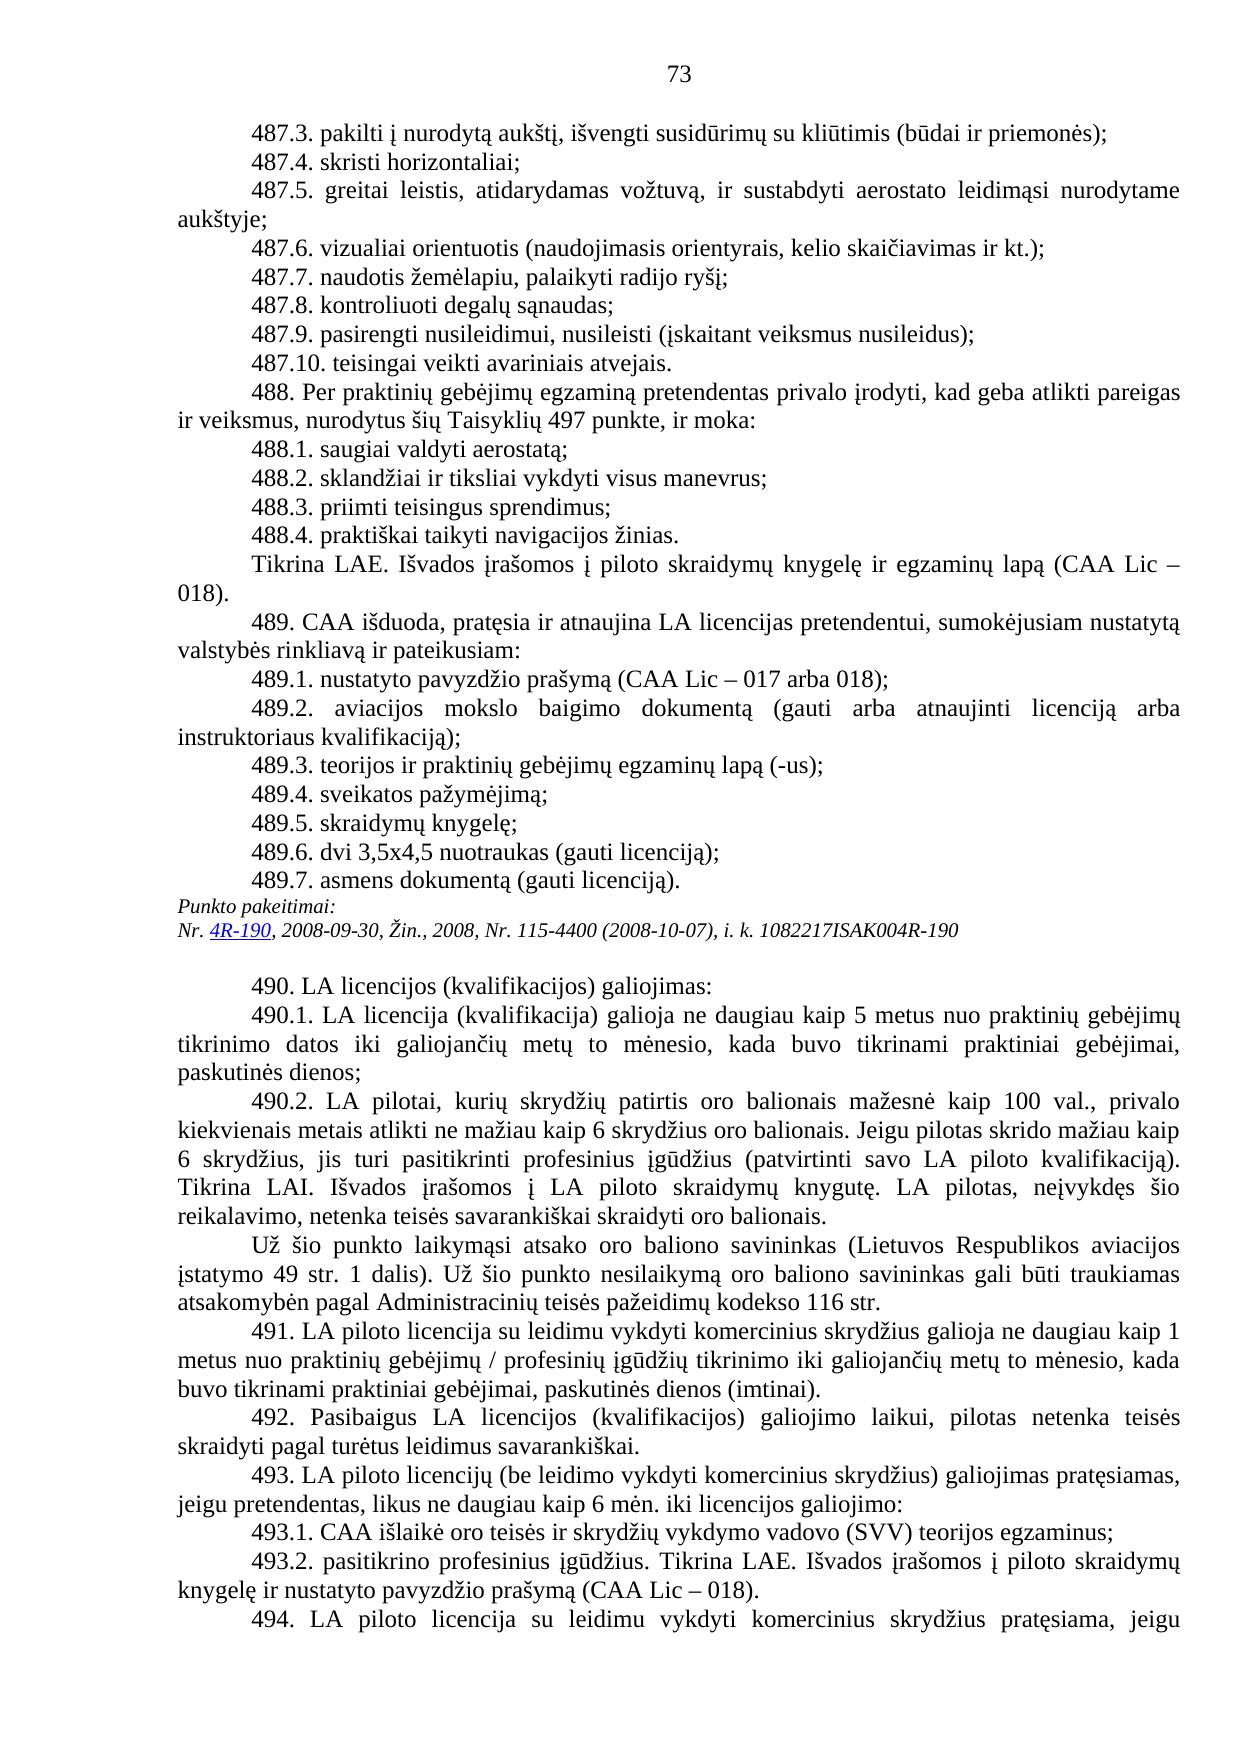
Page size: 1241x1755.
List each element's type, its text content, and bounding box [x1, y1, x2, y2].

text 490.1. LA licencija (kvalifikacija) galioja ne daugiau kaip 5 metus nuo praktinių gebėjimų tikrinimo datos iki galiojančių metų to mėnesio, kada buvo tikrinami praktiniai gebėjimai, paskutinės dienos; [177, 1000, 1181, 1086]
text 487.8. kontroliuoti degalų sąnaudas; [177, 291, 1181, 319]
text 490.2. LA pilotai, kurių skrydžių patirtis oro balionais mažesnė kaip 100 val., privalo kiekvienais metais atlikti ne mažiau kaip 6 skrydžius oro balionais. Jeigu pilotas skrido mažiau kaip 6 skrydžius, jis turi pasitikrinti profesinius įgūdžius (patvirtinti savo LA piloto kvalifikaciją). Tikrina LAI. Išvados įrašomos į LA piloto skraidymų knygutę. LA pilotas, neįvykdęs šio reikalavimo, netenka teisės savarankiškai skraidyti oro balionais. [177, 1086, 1181, 1230]
text 489.3. teorijos ir praktinių gebėjimų egzaminų lapą (-us); [177, 751, 1181, 779]
text 487.9. pasirengti nusileidimui, nusileisti (įskaitant veiksmus nusileidus); [177, 319, 1181, 348]
text 487.4. skristi horizontaliai; [177, 147, 1181, 176]
text 493.1. CAA išlaikė oro teisės ir skrydžių vykdymo vadovo (SVV) teorijos egzaminus; [177, 1517, 1181, 1546]
text 490. LA licencijos (kvalifikacijos) galiojimas: [177, 971, 1181, 1000]
text 493.2. pasitikrino profesinius įgūdžius. Tikrina LAE. Išvados įrašomos į piloto skraidymų knygelę ir nustatyto pavyzdžio prašymą (CAA Lic – 018). [177, 1546, 1181, 1604]
text Tikrina LAE. Išvados įrašomos į piloto skraidymų knygelę ir egzaminų lapą (CAA Lic – 018). [177, 549, 1181, 607]
text 487.10. teisingai veikti avariniais atvejais. [177, 348, 1181, 377]
text 489.4. sveikatos pažymėjimą; [177, 779, 1181, 808]
text 492. Pasibaigus LA licencijos (kvalifikacijos) galiojimo laikui, pilotas netenka teisės skraidyti pagal turėtus leidimus savarankiškai. [177, 1402, 1181, 1460]
text 487.6. vizualiai orientuotis (naudojimasis orientyrais, kelio skaičiavimas ir kt.); [177, 233, 1181, 262]
text 488.2. sklandžiai ir tiksliai vykdyti visus manevrus; [177, 463, 1181, 492]
text 489.7. asmens dokumentą (gauti licenciją). [177, 866, 1181, 894]
text 488.3. priimti teisingus sprendimus; [177, 492, 1181, 521]
text Už šio punkto laikymąsi atsako oro baliono savininkas (Lietuvos Respublikos aviacijos įstatymo 49 str. 1 dalis). Už šio punkto nesilaikymą oro baliono savininkas gali būti traukiamas atsakomybėn pagal Administracinių teisės pažeidimų kodekso 116 str. [177, 1230, 1181, 1316]
text 493. LA piloto licencijų (be leidimo vykdyti komercinius skrydžius) galiojimas pratęsiamas, jeigu pretendentas, likus ne daugiau kaip 6 mėn. iki licencijos galiojimo: [177, 1460, 1181, 1517]
text 488.4. praktiškai taikyti navigacijos žinias. [177, 521, 1181, 549]
text 487.7. naudotis žemėlapiu, palaikyti radijo ryšį; [177, 262, 1181, 291]
text 489.6. dvi 3,5x4,5 nuotraukas (gauti licenciją); [177, 837, 1181, 866]
text Punkto pakeitimai: [177, 894, 1181, 918]
text 487.5. greitai leistis, atidarydamas vožtuvą, ir sustabdyti aerostato leidimąsi nurodytame aukštyje; [177, 176, 1181, 233]
text 489. CAA išduoda, pratęsia ir atnaujina LA licencijas pretendentui, sumokėjusiam nustatytą valstybės rinkliavą ir pateikusiam: [177, 607, 1181, 664]
text 489.2. aviacijos mokslo baigimo dokumentą (gauti arba atnaujinti licenciją arba instruktoriaus kvalifikaciją); [177, 693, 1181, 751]
text Nr. 4R-190, 2008-09-30, Žin., 2008, Nr. 115-4400 (2008-10-07), i. k. 1082217ISAK004R-190 [177, 918, 1181, 942]
text 488. Per praktinių gebėjimų egzaminą pretendentas privalo įrodyti, kad geba atlikti pareigas ir veiksmus, nurodytus šių Taisyklių 497 punkte, ir moka: [177, 377, 1181, 434]
text 494. LA piloto licencija su leidimu vykdyti komercinius skrydžius pratęsiama, jeigu [177, 1604, 1181, 1632]
text 491. LA piloto licencija su leidimu vykdyti komercinius skrydžius galioja ne daugiau kaip 1 metus nuo praktinių gebėjimų / profesinių įgūdžių tikrinimo iki galiojančių metų to mėnesio, kada buvo tikrinami praktiniai gebėjimai, paskutinės dienos (imtinai). [177, 1316, 1181, 1402]
text 489.1. nustatyto pavyzdžio prašymą (CAA Lic – 017 arba 018); [177, 664, 1181, 693]
text 487.3. pakilti į nurodytą aukštį, išvengti susidūrimų su kliūtimis (būdai ir priemonės); [177, 118, 1181, 147]
text 488.1. saugiai valdyti aerostatą; [177, 434, 1181, 463]
text 489.5. skraidymų knygelę; [177, 808, 1181, 837]
